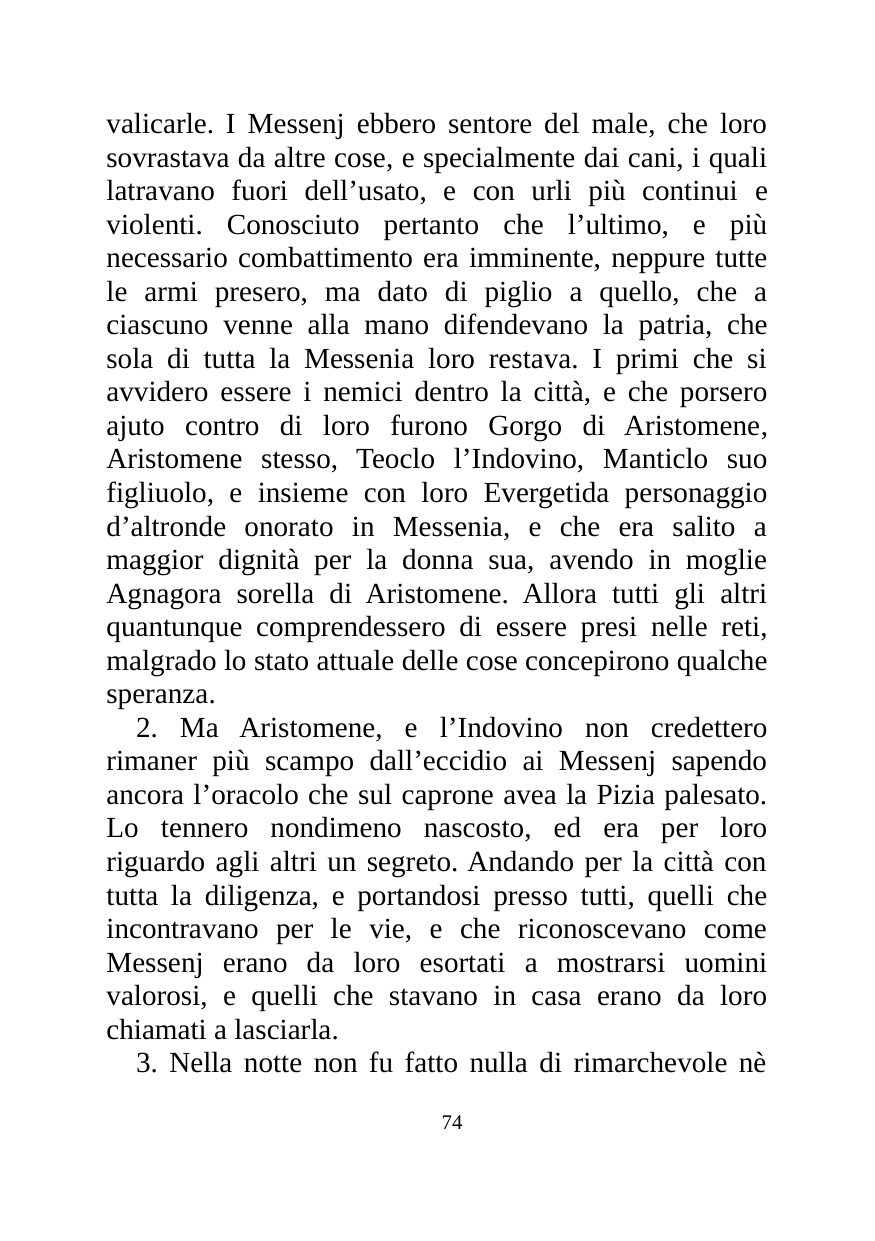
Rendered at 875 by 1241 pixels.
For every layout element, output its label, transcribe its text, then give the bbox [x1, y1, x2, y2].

text 3. Nella notte non fu fatto nulla di rimarchevole nè [106, 1045, 768, 1079]
text valicarle. I Messenj ebbero sentore del male, che loro sovrastava da altre cose, e specialmente dai cani, i quali latravano fuori dell’usato, e con urli più continui e violenti. Conosciuto pertanto che l’ultimo, e più necessario combattimento era imminente, neppure tutte le armi presero, ma dato di piglio a quello, che a ciascuno venne alla mano difendevano la patria, che sola di tutta la Messenia loro restava. I primi che si avvidero essere i nemici dentro la città, e che porsero ajuto contro di loro furono Gorgo di Aristomene, Aristomene stesso, Teoclo l’Indovino, Manticlo suo figliuolo, e insieme con loro Evergetida personaggio d’altronde onorato in Messenia, e che era salito a maggior dignità per la donna sua, avendo in moglie Agnagora sorella di Aristomene. Allora tutti gli altri quantunque comprendessero di essere presi nelle reti, malgrado lo stato attuale delle cose concepirono qualche speranza. [106, 106, 768, 710]
text 2. Ma Aristomene, e l’Indovino non credettero rimaner più scampo dall’eccidio ai Messenj sapendo ancora l’oracolo che sul caprone avea la Pizia palesato. Lo tennero nondimeno nascosto, ed era per loro riguardo agli altri un segreto. Andando per la città con tutta la diligenza, e portandosi presso tutti, quelli che incontravano per le vie, e che riconoscevano come Messenj erano da loro esortati a mostrarsi uomini valorosi, e quelli che stavano in casa erano da loro chiamati a lasciarla. [106, 710, 768, 1045]
